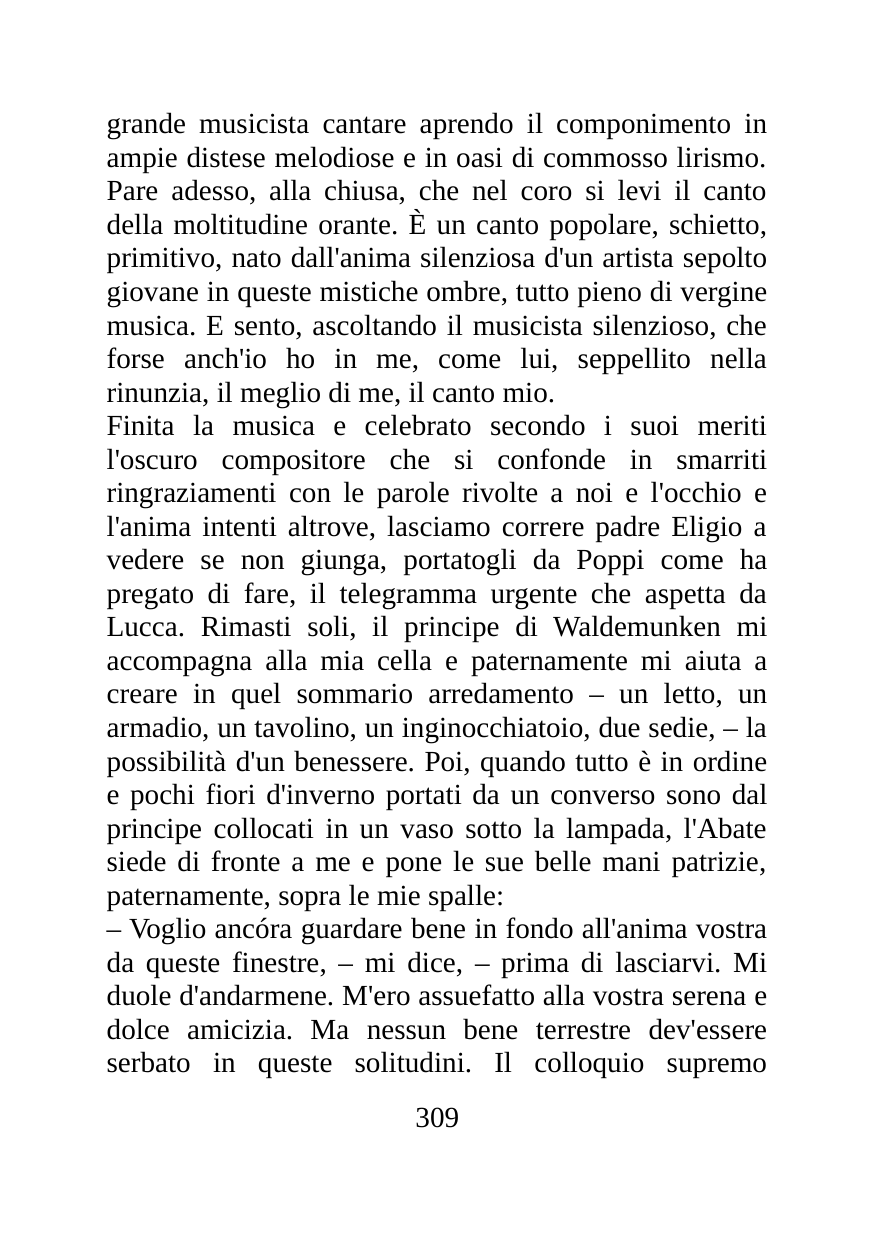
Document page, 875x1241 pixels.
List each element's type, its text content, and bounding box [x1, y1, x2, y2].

text Finita la musica e celebrato secondo i suoi meriti l'oscuro compositore che si confonde in smarriti ringraziamenti con le parole rivolte a noi e l'occhio e l'anima intenti altrove, lasciamo correre padre Eligio a vedere se non giunga, portatogli da Poppi come ha pregato di fare, il telegramma urgente che aspetta da Lucca. Rimasti soli, il principe di Waldemunken mi accompagna alla mia cella e paternamente mi aiuta a creare in quel sommario arredamento – un letto, un armadio, un tavolino, un inginocchiatoio, due sedie, – la possibilità d'un benessere. Poi, quando tutto è in ordine e pochi fiori d'inverno portati da un converso sono dal principe collocati in un vaso sotto la lampada, l'Abate siede di fronte a me e pone le sue belle mani patrizie, paternamente, sopra le mie spalle: [106, 408, 768, 911]
text – Voglio ancóra guardare bene in fondo all'anima vostra da queste finestre, – mi dice, – prima di lasciarvi. Mi duole d'andarmene. M'ero assuefatto alla vostra serena e dolce amicizia. Ma nessun bene terrestre dev'essere serbato in queste solitudini. Il colloquio supremo [106, 911, 768, 1079]
text grande musicista cantare aprendo il componimento in ampie distese melodiose e in oasi di commosso lirismo. Pare adesso, alla chiusa, che nel coro si levi il canto della moltitudine orante. È un canto popolare, schietto, primitivo, nato dall'anima silenziosa d'un artista sepolto giovane in queste mistiche ombre, tutto pieno di vergine musica. E sento, ascoltando il musicista silenzioso, che forse anch'io ho in me, come lui, seppellito nella rinunzia, il meglio di me, il canto mio. [106, 106, 768, 408]
